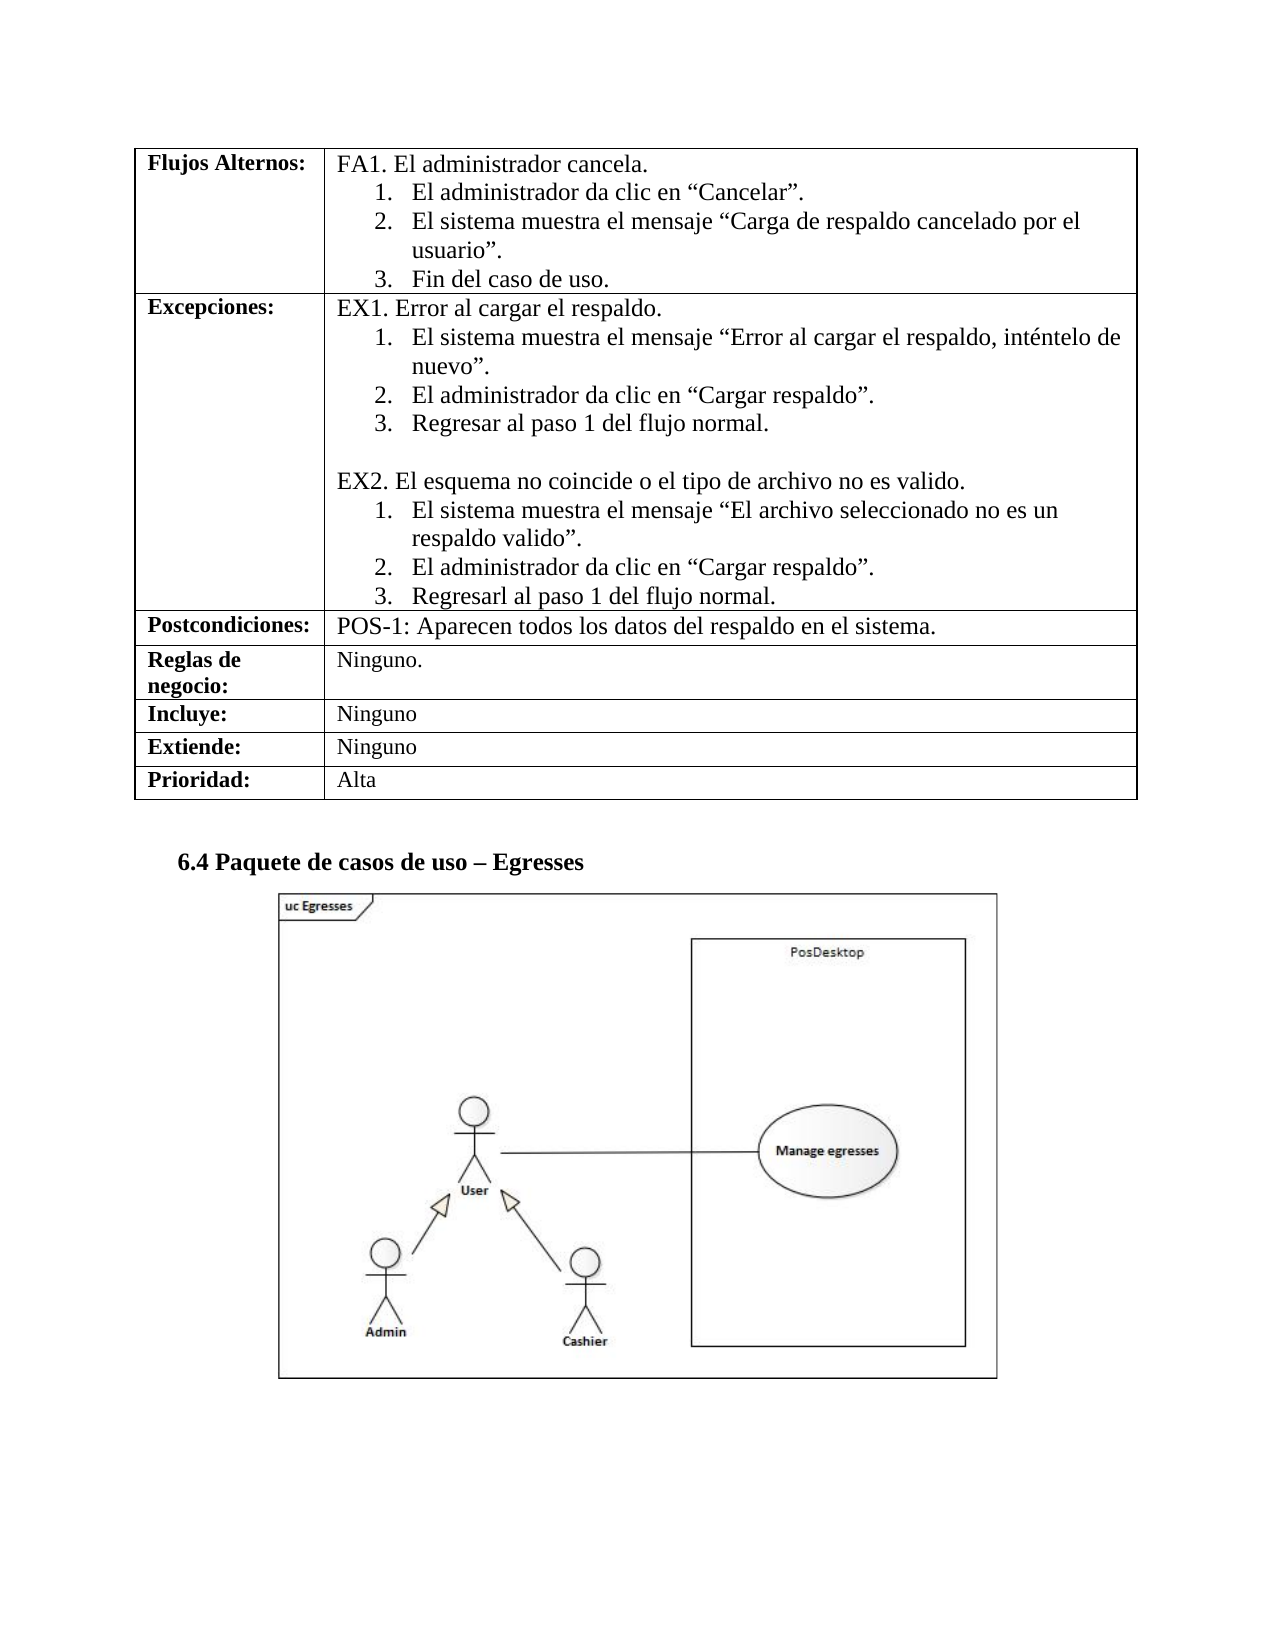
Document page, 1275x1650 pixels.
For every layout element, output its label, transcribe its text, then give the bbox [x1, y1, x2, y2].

table_cell Ninguno [325, 733, 1136, 766]
table_cell Extiende: [136, 733, 324, 766]
table_cell Prioridad: [136, 767, 324, 799]
table_cell POS-1: Aparecen todos los datos del respaldo en el sistema. [325, 611, 1136, 645]
table_cell Excepciones: [136, 294, 324, 610]
table_cell Ninguno [325, 700, 1136, 732]
text 6.4 Paquete de casos de uso – Egresses [177, 847, 1098, 876]
table_cell EX1. Error al cargar el respaldo. El sistema muestra el mensaje “Error al cargar el respaldo, inténtelo de nuevo”. El administrador da clic en “Cargar respaldo”. Regresar al paso 1 del flujo normal. EX2. El esquema no coincide o el tipo de archivo no es valido. El sistema muestra el mensaje “El archivo seleccionado no es un respaldo valido”. El administrador da clic en “Cargar respaldo”. Regresarl al paso 1 del flujo normal. [325, 294, 1136, 610]
table_cell Reglas de negocio: [136, 646, 324, 699]
picture [277, 892, 998, 1379]
table_cell Postcondiciones: [136, 611, 324, 645]
table_cell Flujos Alternos: [136, 149, 324, 292]
table_cell FA1. El administrador cancela. El administrador da clic en “Cancelar”. El sistema muestra el mensaje “Carga de respaldo cancelado por el usuario”. Fin del caso de uso. [325, 149, 1136, 292]
table_cell Ninguno. [325, 646, 1136, 699]
table_cell Incluye: [136, 700, 324, 732]
table_cell Alta [325, 767, 1136, 799]
